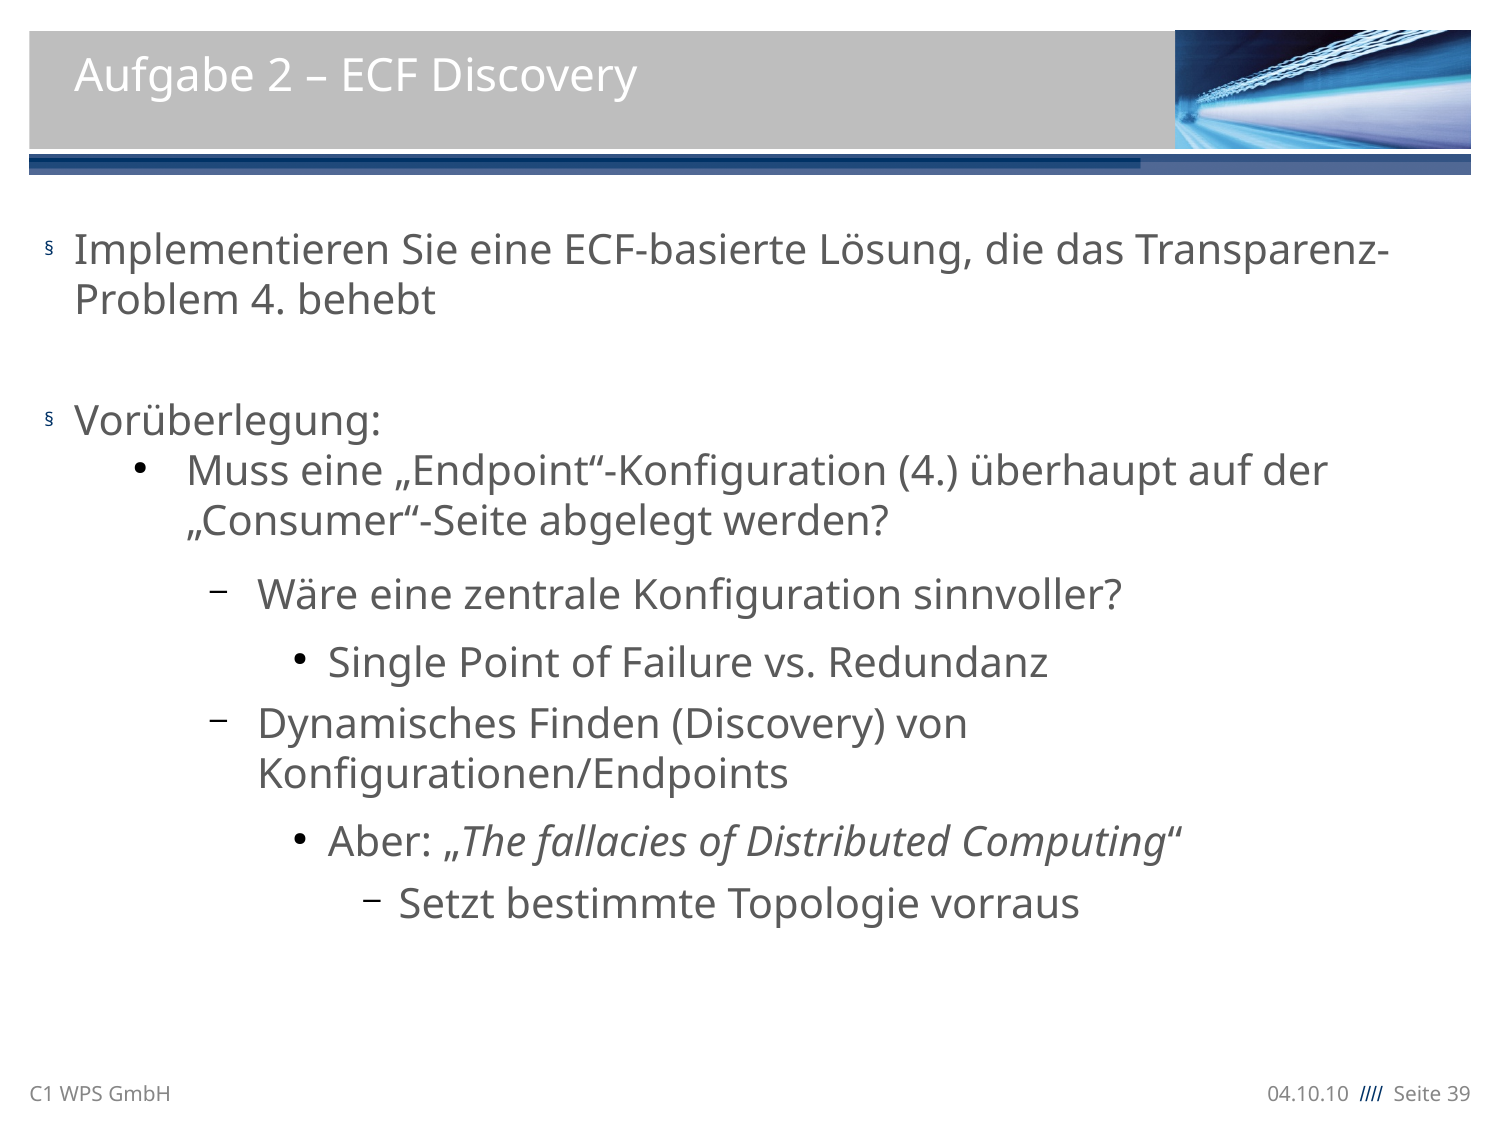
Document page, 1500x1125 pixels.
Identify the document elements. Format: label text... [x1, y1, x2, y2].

list Implementieren Sie eine ECF-basierte Lösung, die das Transparenz-Problem 4. behebt Vorüberlegung: Muss eine „Endpoint“-Konfiguration (4.) überhaupt auf der „Consumer“-Seite abgelegt werden? Wäre eine zentrale Konfiguration sinnvoller? Single Point of Failure vs. Redundanz Dynamisches Finden (Discovery) von Konfigurationen/Endpoints Aber: „The fallacies of Distributed Computing“ Setzt bestimmte Topologie vorraus [29, 208, 1471, 1059]
title Aufgabe 2 – ECF Discovery [29, 31, 1176, 149]
picture [29, 154, 1471, 175]
picture [1175, 30, 1471, 149]
